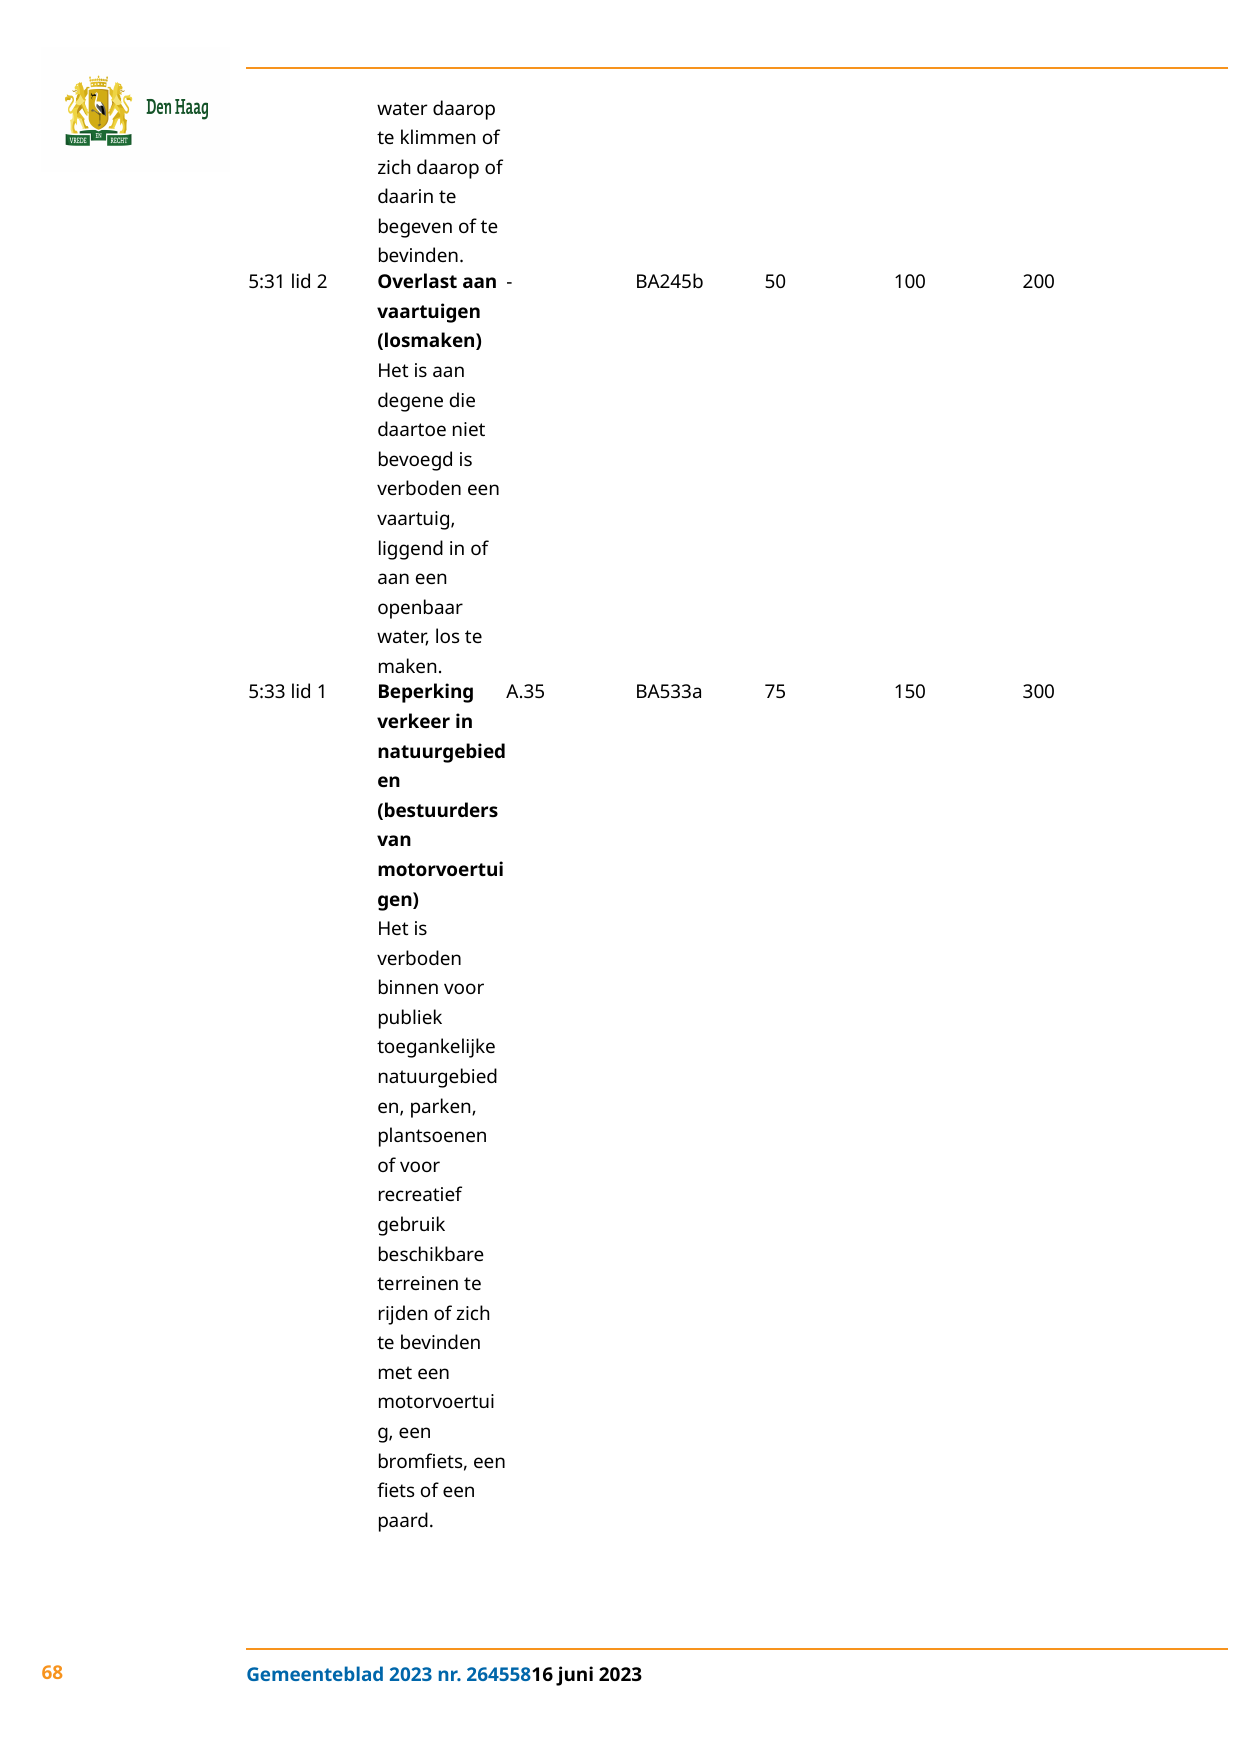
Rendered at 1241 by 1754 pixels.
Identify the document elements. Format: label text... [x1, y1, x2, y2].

table_cell [764, 95, 893, 268]
table_cell 150 [894, 679, 1022, 1533]
table_cell BA533a [635, 679, 764, 1533]
table_cell [635, 95, 764, 268]
table_cell BA245b [635, 269, 764, 679]
picture [41, 47, 231, 172]
table_cell - [506, 95, 635, 268]
table_cell [248, 95, 377, 268]
table_cell Overlast aan vaartuigen (losmaken) Het is aan degene die daartoe niet bevoegd is verboden een vaartuig, liggend in of aan een openbaar water, los te maken. [377, 269, 506, 679]
table_cell [894, 95, 1022, 268]
table_cell [1023, 95, 1152, 268]
table_cell 75 [764, 679, 893, 1533]
table_cell Beperking verkeer in natuurgebieden (bestuurders van motorvoertuigen) Het is verboden binnen voor publiek toegankelijke natuurgebieden, parken, plantsoenen of voor recreatief gebruik beschikbare terreinen te rijden of zich te bevinden met een motorvoertuig, een bromfiets, een fiets of een paard. [377, 679, 506, 1533]
table_cell 100 [894, 269, 1022, 679]
table_cell 5:33 lid 1 [248, 679, 377, 1533]
table_cell A.35 [506, 679, 635, 1533]
table_cell 200 [1023, 269, 1152, 679]
table_cell 300 [1023, 679, 1152, 1533]
table_cell water daarop te klimmen of zich daarop of daarin te begeven of te bevinden. [377, 95, 506, 268]
table_cell 50 [764, 269, 893, 679]
table_cell 5:31 lid 2 [248, 269, 377, 679]
table_cell - [506, 269, 635, 679]
